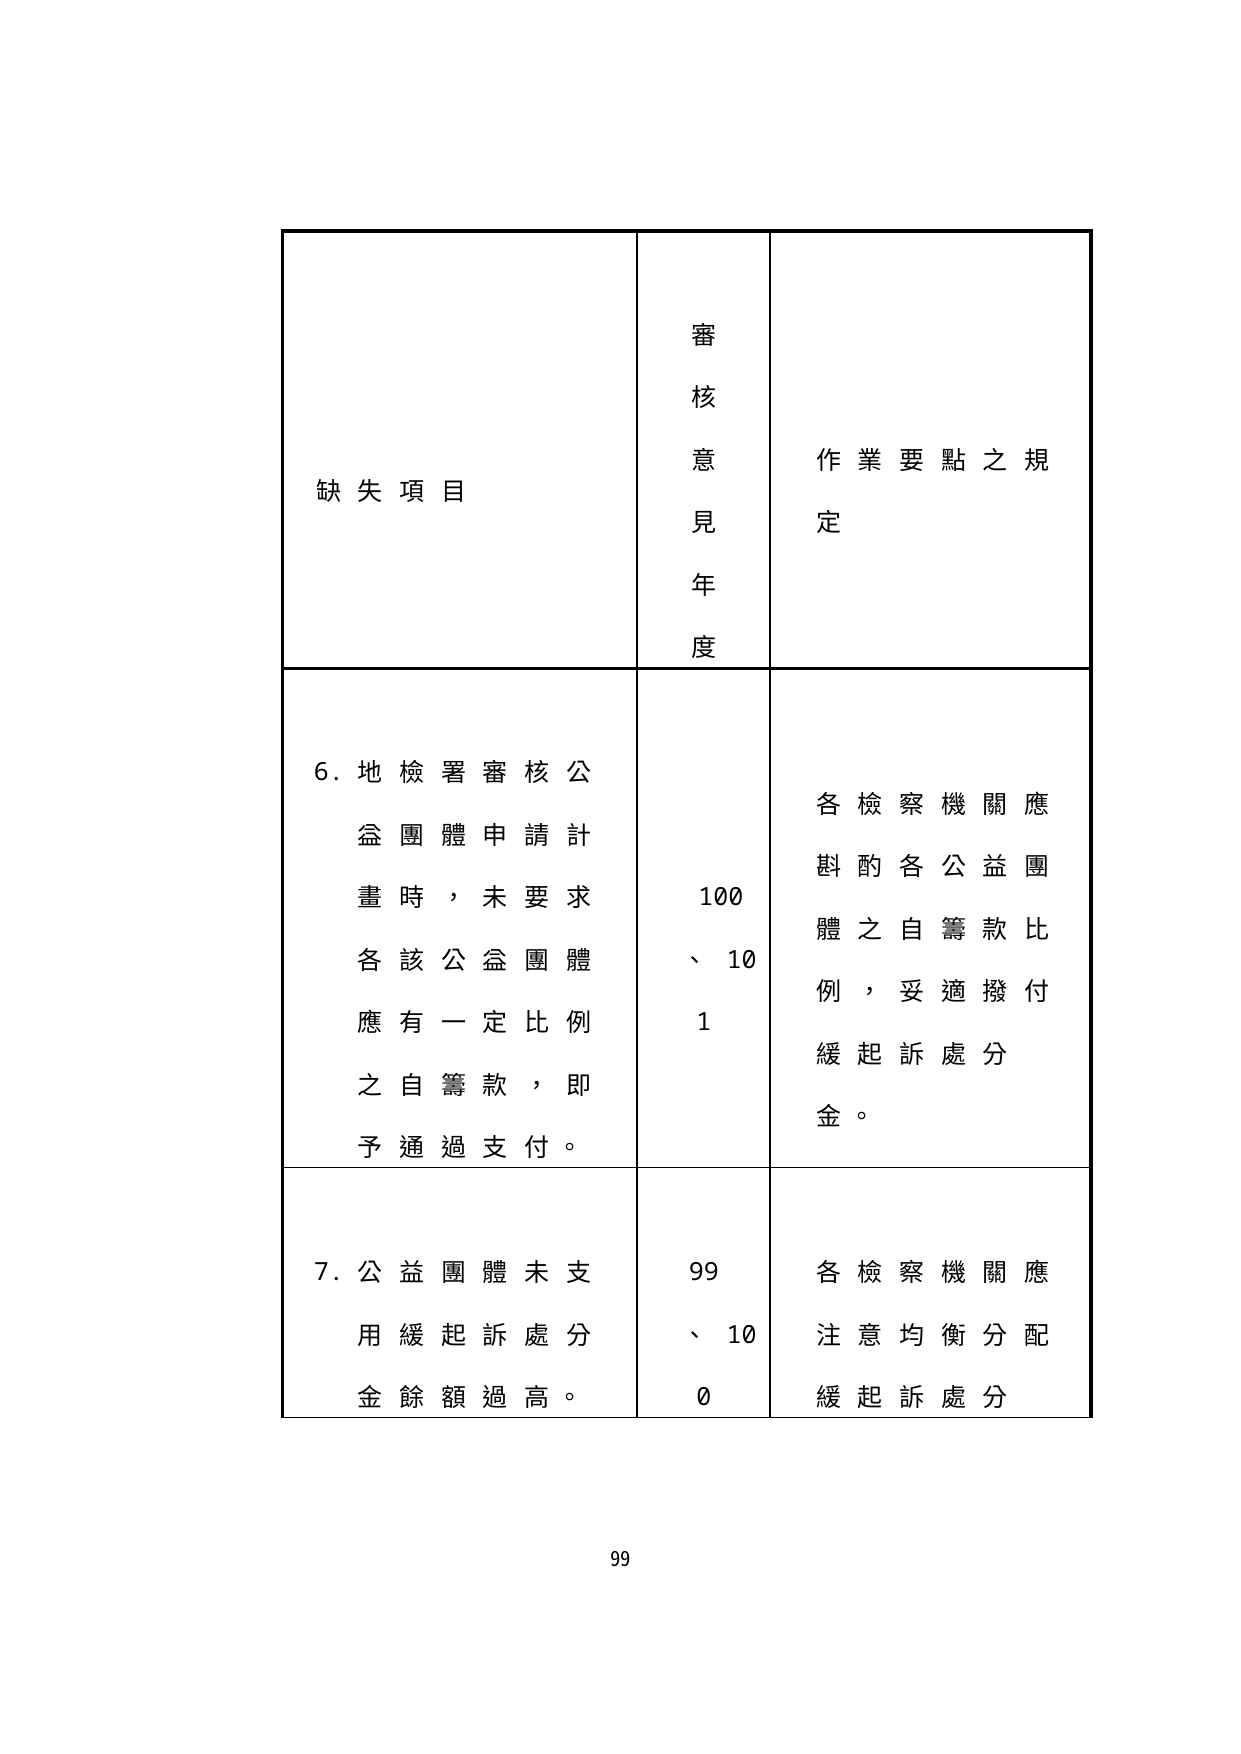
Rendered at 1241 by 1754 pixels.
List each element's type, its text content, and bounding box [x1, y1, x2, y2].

table_header 缺失項目 [284, 233, 636, 667]
table_header 審核意見年度 [638, 233, 769, 667]
table_cell 7.公益團體未支用緩起訴處分金餘額過高。 [284, 1168, 636, 1417]
table_cell 各檢察機關應斟酌各公益團體之自籌款比例，妥適撥付緩起訴處分金。 [771, 670, 1089, 1167]
table_cell 100、101 [638, 670, 769, 1167]
table_cell 各檢察機關應注意均衡分配緩起訴處分 [771, 1168, 1089, 1417]
table_cell 99、100 [638, 1168, 769, 1417]
table_header 作業要點之規定 [771, 233, 1089, 667]
table_cell 6.地檢署審核公益團體申請計畫時，未要求各該公益團體應有一定比例之自籌款，即予通過支付。 [284, 670, 636, 1167]
